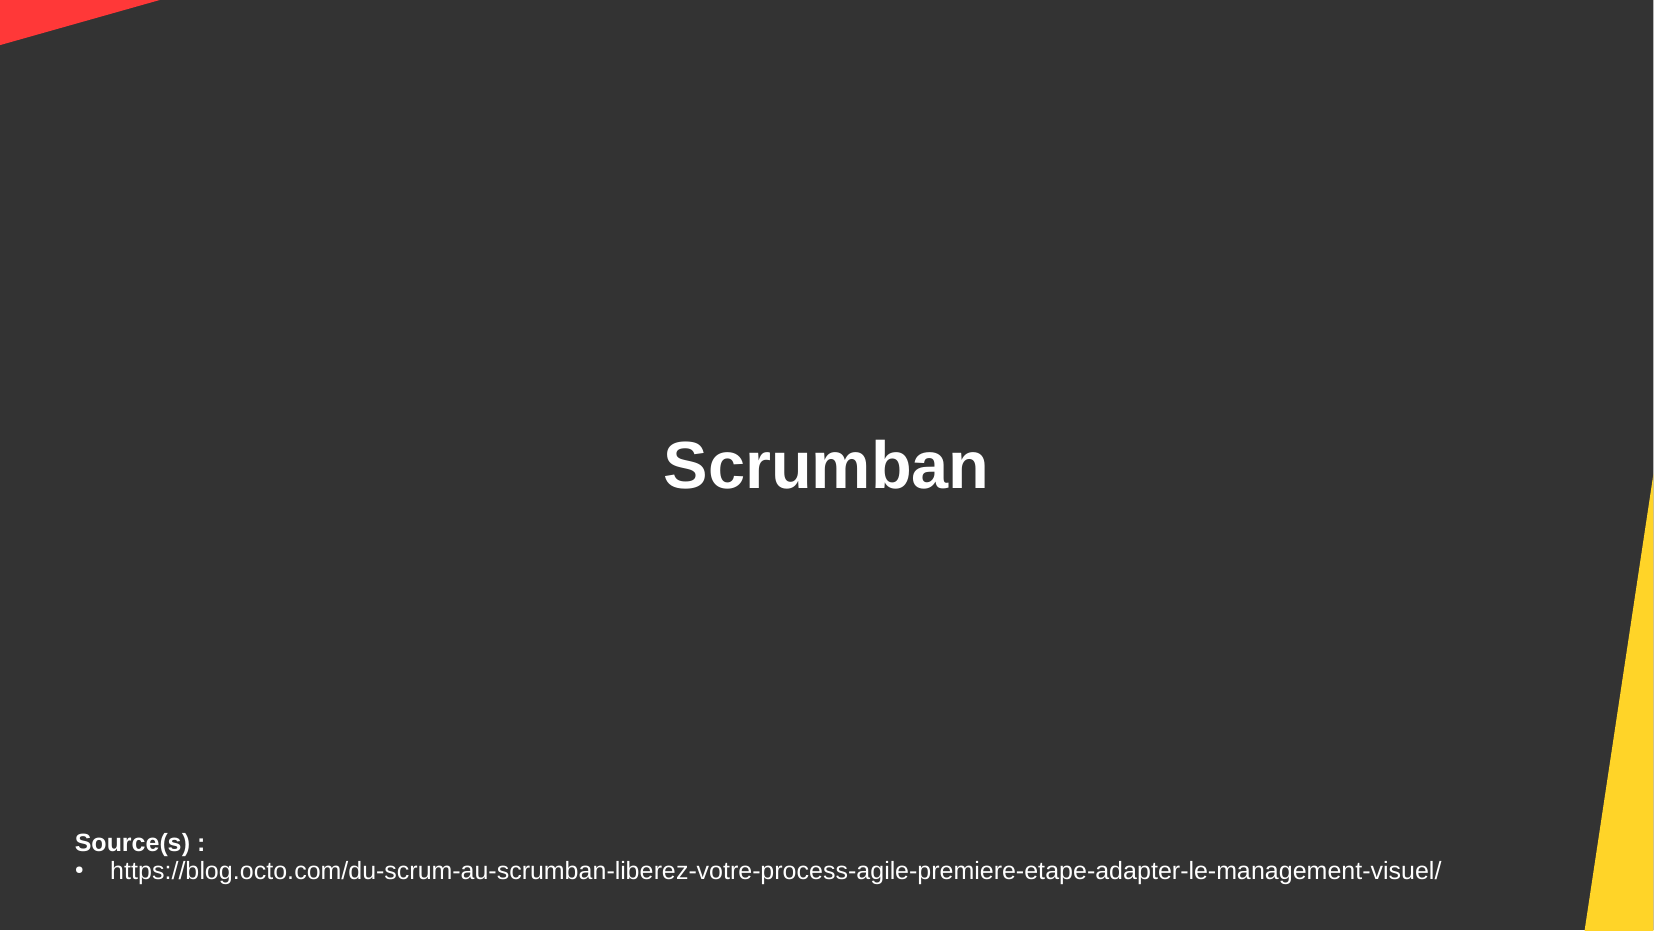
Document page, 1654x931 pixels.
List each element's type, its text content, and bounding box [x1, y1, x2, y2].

text_box [1584, 470, 1654, 931]
text_box Source(s) : https://blog.octo.com/du-scrum-au-scrumban-liberez-votre-process-agile-premiere-etape-adapter-le-management-visuel/ [60, 821, 1546, 921]
text_box [0, 0, 160, 46]
title Scrumban [31, 352, 1622, 578]
